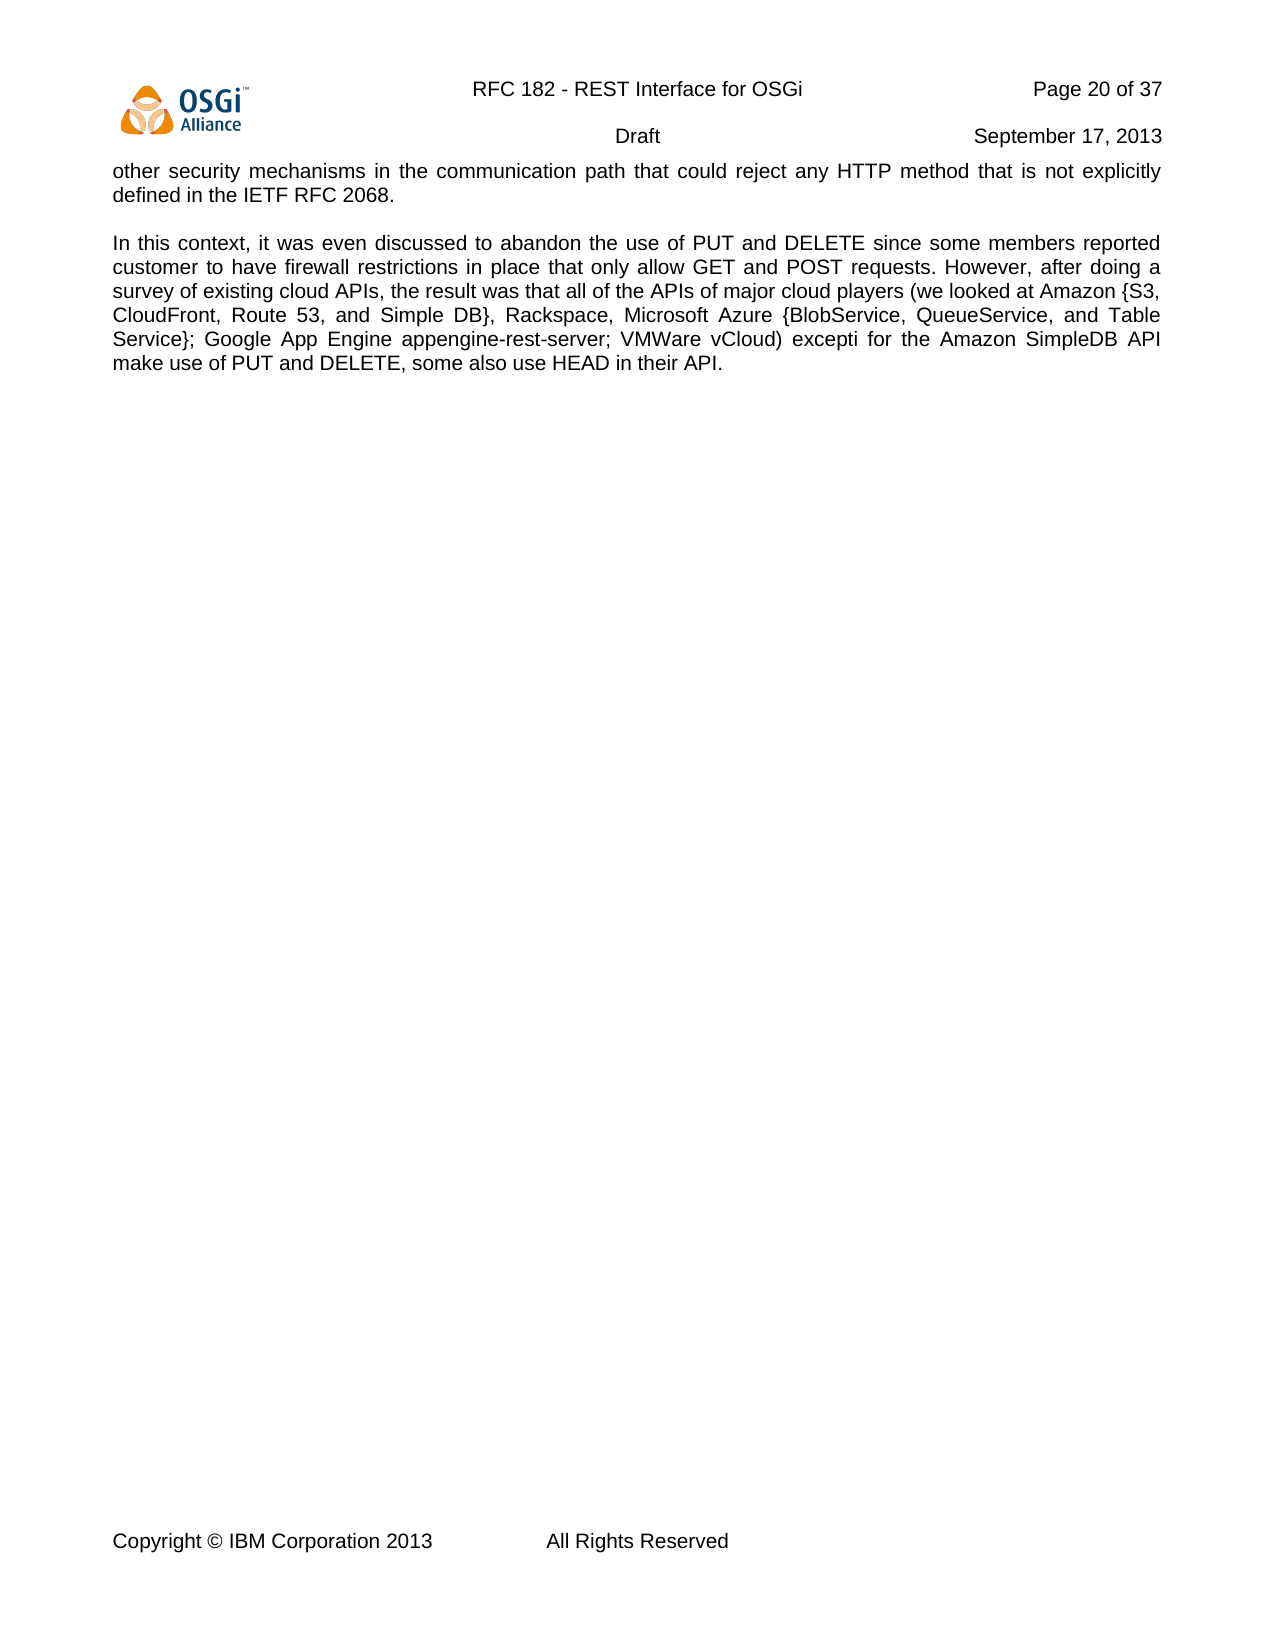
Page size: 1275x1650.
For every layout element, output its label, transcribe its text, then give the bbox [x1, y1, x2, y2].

picture [113, 78, 257, 142]
text other security mechanisms in the communication path that could reject any HTTP method that is not explicitly defined in the IETF RFC 2068. [112, 159, 1162, 207]
text In this context, it was even discussed to abandon the use of PUT and DELETE since some members reported customer to have firewall restrictions in place that only allow GET and POST requests. However, after doing a survey of existing cloud APIs, the result was that all of the APIs of major cloud players (we looked at Amazon {S3, CloudFront, Route 53, and Simple DB}, Rackspace, Microsoft Azure {BlobService, QueueService, and Table Service}; Google App Engine appengine-rest-server; VMWare vCloud) excepti for the Amazon SimpleDB API make use of PUT and DELETE, some also use HEAD in their API. [112, 231, 1162, 374]
